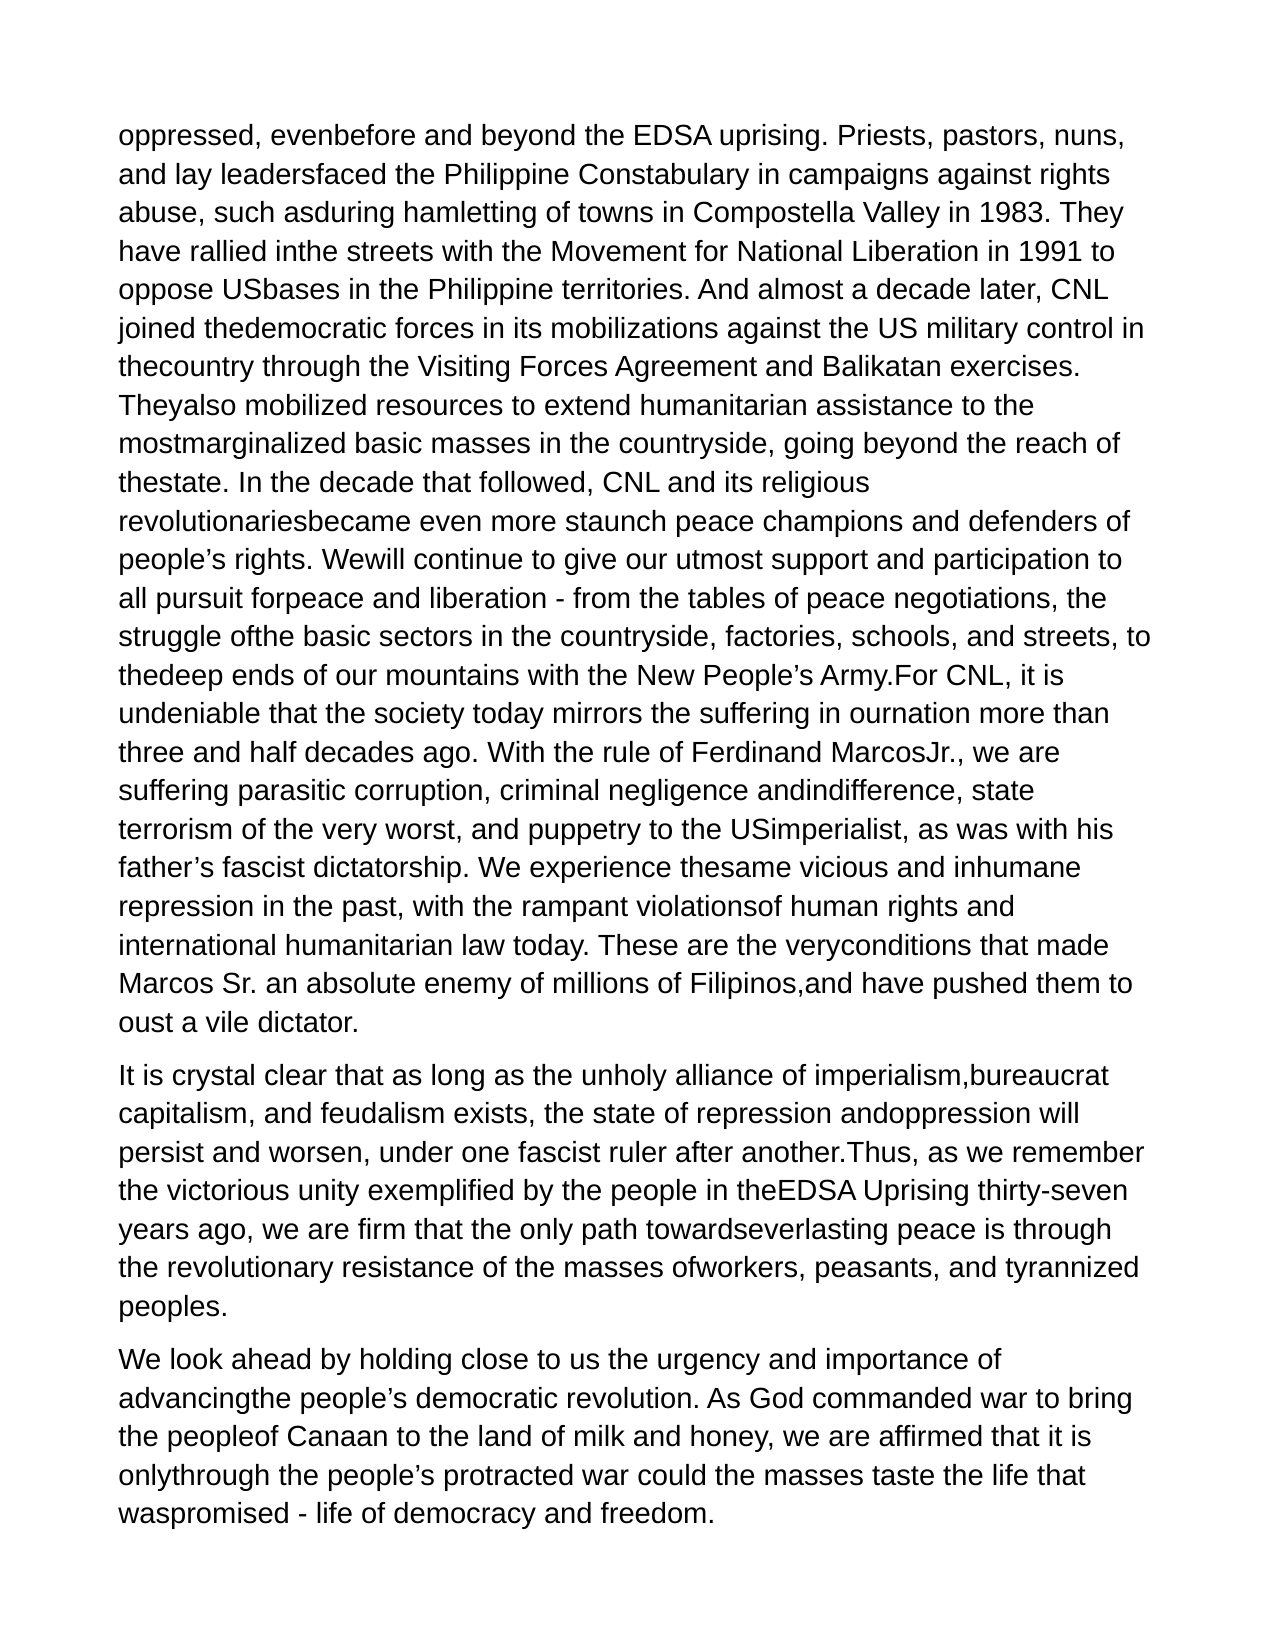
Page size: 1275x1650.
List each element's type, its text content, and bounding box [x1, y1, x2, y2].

text It is crystal clear that as long as the unholy alliance of imperialism,bureaucrat capitalism, and feudalism exists, the state of repression andoppression will persist and worsen, under one fascist ruler after another.Thus, as we remember the victorious unity exemplified by the people in theEDSA Uprising thirty-seven years ago, we are firm that the only path towardseverlasting peace is through the revolutionary resistance of the masses ofworkers, peasants, and tyrannized peoples. [118, 1058, 1157, 1322]
text oppressed, evenbefore and beyond the EDSA uprising. Priests, pastors, nuns, and lay leadersfaced the Philippine Constabulary in campaigns against rights abuse, such asduring hamletting of towns in Compostella Valley in 1983. They have rallied inthe streets with the Movement for National Liberation in 1991 to oppose USbases in the Philippine territories. And almost a decade later, CNL joined thedemocratic forces in its mobilizations against the US military control in thecountry through the Visiting Forces Agreement and Balikatan exercises. Theyalso mobilized resources to extend humanitarian assistance to the mostmarginalized basic masses in the countryside, going beyond the reach of thestate. In the decade that followed, CNL and its religious revolutionariesbecame even more staunch peace champions and defenders of people’s rights. Wewill continue to give our utmost support and participation to all pursuit forpeace and liberation - from the tables of peace negotiations, the struggle ofthe basic sectors in the countryside, factories, schools, and streets, to thedeep ends of our mountains with the New People’s Army.For CNL, it is undeniable that the society today mirrors the suffering in ournation more than three and half decades ago. With the rule of Ferdinand MarcosJr., we are suffering parasitic corruption, criminal negligence andindifference, state terrorism of the very worst, and puppetry to the USimperialist, as was with his father’s fascist dictatorship. We experience thesame vicious and inhumane repression in the past, with the rampant violationsof human rights and international humanitarian law today. These are the veryconditions that made Marcos Sr. an absolute enemy of millions of Filipinos,and have pushed them to oust a vile dictator. [118, 118, 1157, 1038]
text We look ahead by holding close to us the urgency and importance of advancingthe people’s democratic revolution. As God commanded war to bring the peopleof Canaan to the land of milk and honey, we are affirmed that it is onlythrough the people’s protracted war could the masses taste the life that waspromised - life of democracy and freedom. [118, 1342, 1157, 1530]
